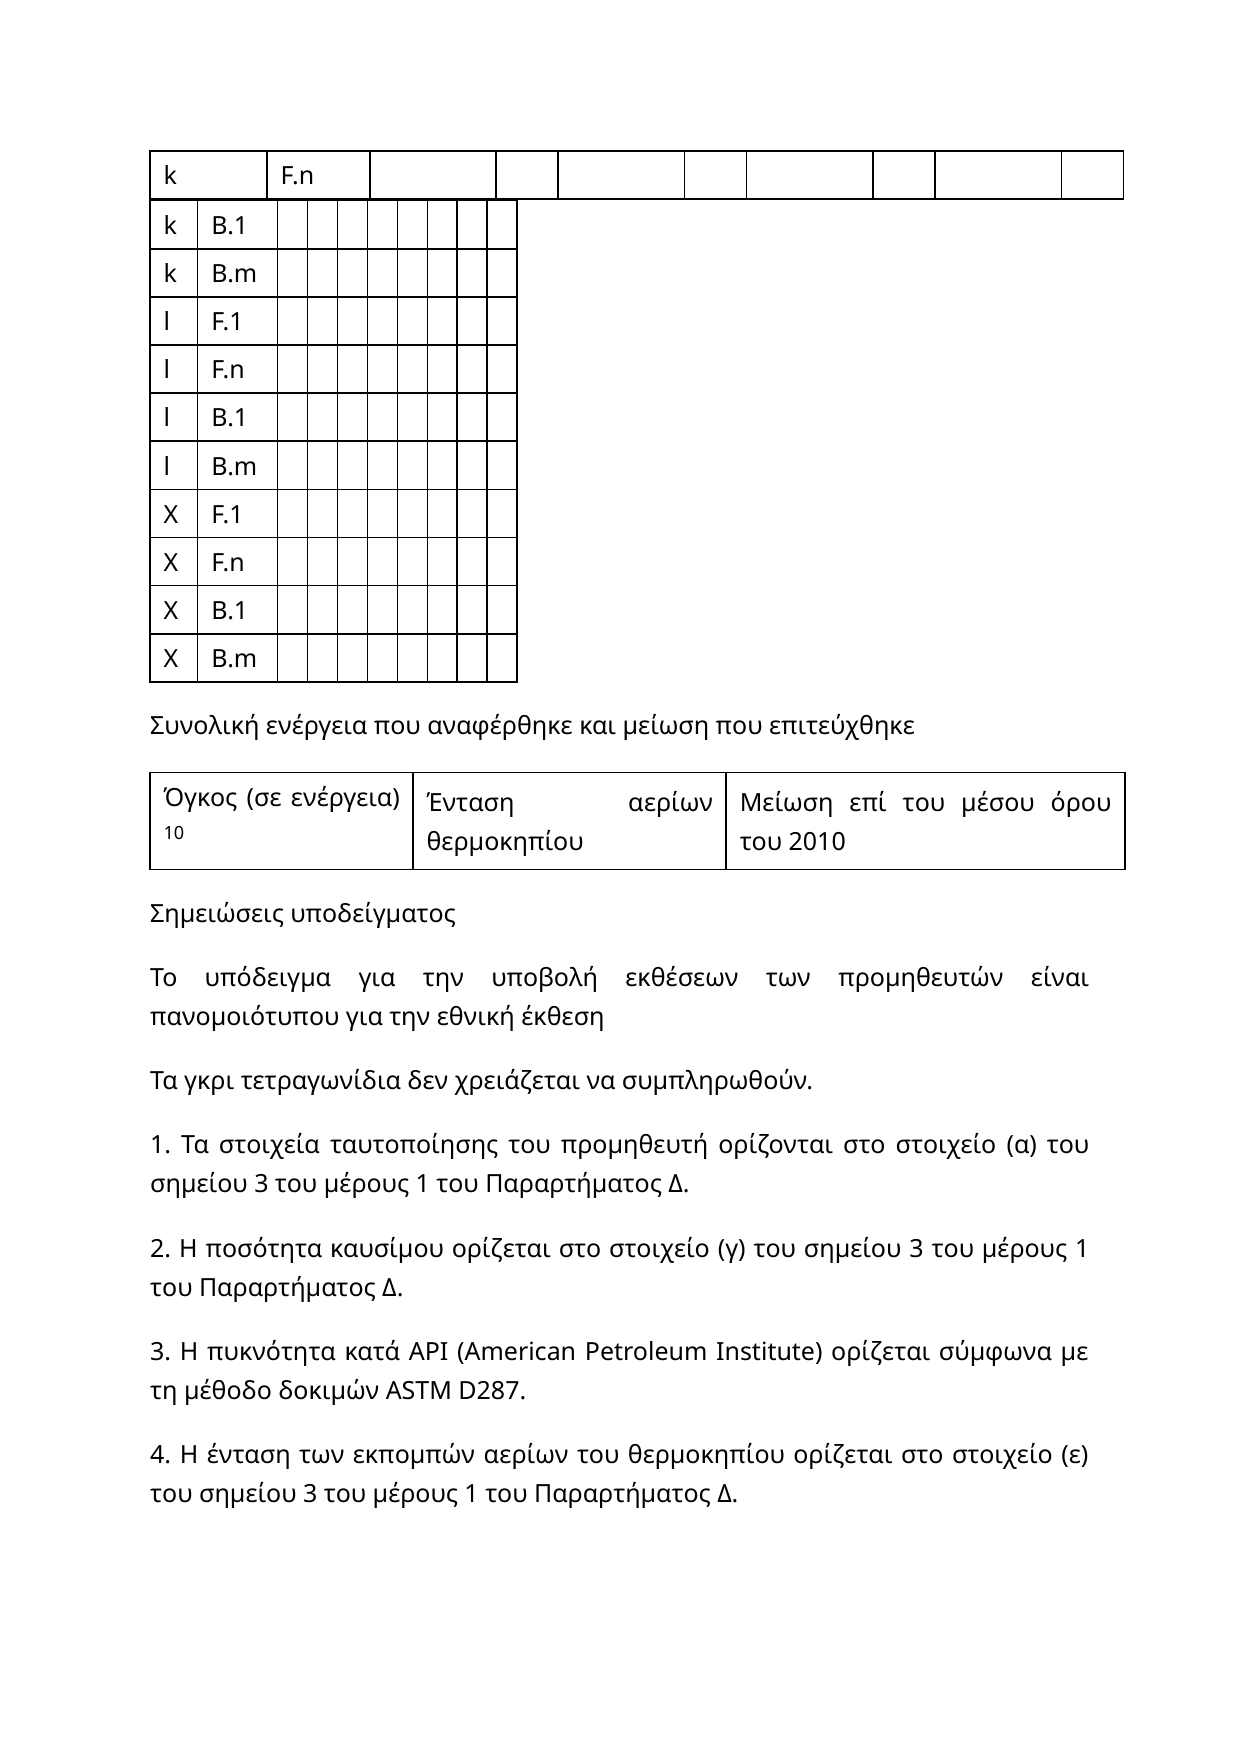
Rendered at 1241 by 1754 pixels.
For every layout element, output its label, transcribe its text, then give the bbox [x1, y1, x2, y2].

table_cell [308, 538, 337, 585]
table_cell [488, 635, 516, 681]
table_cell [368, 298, 397, 344]
table_cell [338, 250, 367, 296]
table_cell F.n [198, 346, 277, 392]
table_cell k [151, 152, 266, 198]
table_header [278, 201, 307, 248]
table_cell [458, 346, 486, 392]
table_cell [338, 538, 367, 585]
table_header Ένταση αερίων θερμοκηπίου [414, 773, 725, 869]
table_cell [398, 538, 427, 585]
table_cell [278, 490, 307, 537]
table_cell [428, 346, 456, 392]
table_cell X [151, 490, 197, 537]
table_cell [747, 152, 872, 198]
table_cell [308, 586, 337, 633]
table_cell [428, 538, 456, 585]
table_cell [488, 490, 516, 537]
table_cell [368, 586, 397, 633]
table_cell [338, 394, 367, 440]
text Συνολική ενέργεια που αναφέρθηκε και μείωση που επιτεύχθηκε [150, 707, 1090, 742]
table_cell l [151, 346, 197, 392]
table_cell [338, 490, 367, 537]
table_cell [368, 250, 397, 296]
table_cell [428, 635, 456, 681]
table_cell B.m [198, 250, 277, 296]
table_cell B.1 [198, 394, 277, 440]
table_cell [488, 250, 516, 296]
table_cell X [151, 635, 197, 681]
table_header [398, 201, 427, 248]
table_cell [458, 298, 486, 344]
table_cell [488, 394, 516, 440]
table_cell k [151, 250, 197, 296]
table_cell [278, 538, 307, 585]
table_cell B.1 [198, 586, 277, 633]
text Το υπόδειγμα για την υποβολή εκθέσεων των προμηθευτών είναι πανομοιότυπου για την εθνική έκθεση [150, 959, 1090, 1033]
table_cell [685, 152, 746, 198]
table_cell [368, 538, 397, 585]
text Τα γκρι τετραγωνίδια δεν χρειάζεται να συμπληρωθούν. [150, 1063, 1090, 1097]
table_cell [497, 152, 557, 198]
table_cell [428, 250, 456, 296]
table_cell [278, 298, 307, 344]
table_cell B.m [198, 635, 277, 681]
table_cell [428, 442, 456, 488]
table_cell [398, 394, 427, 440]
table_cell [488, 346, 516, 392]
table_cell [398, 298, 427, 344]
table_cell [368, 394, 397, 440]
table_cell [278, 346, 307, 392]
table_header [428, 201, 456, 248]
table_cell [1062, 152, 1123, 198]
text 2. Η ποσότητα καυσίμου ορίζεται στο στοιχείο (γ) του σημείου 3 του μέρους 1 του Παραρτήματος Δ. [150, 1230, 1090, 1303]
table_header [338, 201, 367, 248]
table_cell [398, 442, 427, 488]
table_cell [398, 586, 427, 633]
table_header [488, 201, 516, 248]
table_cell [308, 298, 337, 344]
table_header [368, 201, 397, 248]
table_cell [458, 538, 486, 585]
table_cell F.n [198, 538, 277, 585]
text 3. Η πυκνότητα κατά API (American Petroleum Institute) ορίζεται σύμφωνα με τη μέθοδο δοκιμών ASTM D287. [150, 1334, 1090, 1407]
table_cell [458, 490, 486, 537]
table_header [458, 201, 486, 248]
table_cell [371, 152, 495, 198]
table_cell F.1 [198, 298, 277, 344]
table_cell [338, 346, 367, 392]
table_cell B.m [198, 442, 277, 488]
table_cell X [151, 538, 197, 585]
table_cell [428, 490, 456, 537]
table_cell [368, 346, 397, 392]
table_cell [368, 442, 397, 488]
table_cell [458, 250, 486, 296]
table_header k [151, 201, 197, 248]
table_cell [428, 586, 456, 633]
table_cell [458, 635, 486, 681]
table_cell X [151, 586, 197, 633]
table_cell [428, 394, 456, 440]
table_cell [278, 635, 307, 681]
table_cell [308, 346, 337, 392]
table_cell [368, 490, 397, 537]
table_cell [458, 586, 486, 633]
table_cell [936, 152, 1061, 198]
table_cell [308, 394, 337, 440]
table_cell [308, 490, 337, 537]
table_cell [488, 538, 516, 585]
text Σημειώσεις υποδείγματος [150, 895, 1090, 929]
table_header Όγκος (σε ενέργεια) 10 [151, 773, 412, 869]
table_cell [338, 586, 367, 633]
table_header [308, 201, 337, 248]
table_cell l [151, 298, 197, 344]
table_cell [488, 586, 516, 633]
table_cell [398, 346, 427, 392]
table_header B.1 [198, 201, 277, 248]
table_cell [278, 394, 307, 440]
table_cell [308, 635, 337, 681]
table_cell [338, 442, 367, 488]
table_cell [308, 442, 337, 488]
table_cell [338, 298, 367, 344]
table_cell [458, 394, 486, 440]
table_cell [368, 635, 397, 681]
table_cell l [151, 394, 197, 440]
table_header Μείωση επί του μέσου όρου του 2010 [727, 773, 1124, 869]
table_cell [488, 298, 516, 344]
table_cell [308, 250, 337, 296]
table_cell [488, 442, 516, 488]
table_cell F.1 [198, 490, 277, 537]
table_cell [428, 298, 456, 344]
table_cell [398, 250, 427, 296]
table_cell [278, 250, 307, 296]
table_cell [874, 152, 934, 198]
table_cell [458, 442, 486, 488]
table_cell [559, 152, 684, 198]
table_cell [398, 635, 427, 681]
table_cell F.n [268, 152, 369, 198]
table_cell [278, 586, 307, 633]
table_cell l [151, 442, 197, 488]
table_cell [338, 635, 367, 681]
table_cell [398, 490, 427, 537]
text 4. Η ένταση των εκπομπών αερίων του θερμοκηπίου ορίζεται στο στοιχείο (ε) του σημείου 3 του μέρους 1 του Παραρτήματος Δ. [150, 1437, 1090, 1510]
table_cell [278, 442, 307, 488]
text 1. Τα στοιχεία ταυτοποίησης του προμηθευτή ορίζονται στο στοιχείο (α) του σημείου 3 του μέρους 1 του Παραρτήματος Δ. [150, 1127, 1090, 1200]
